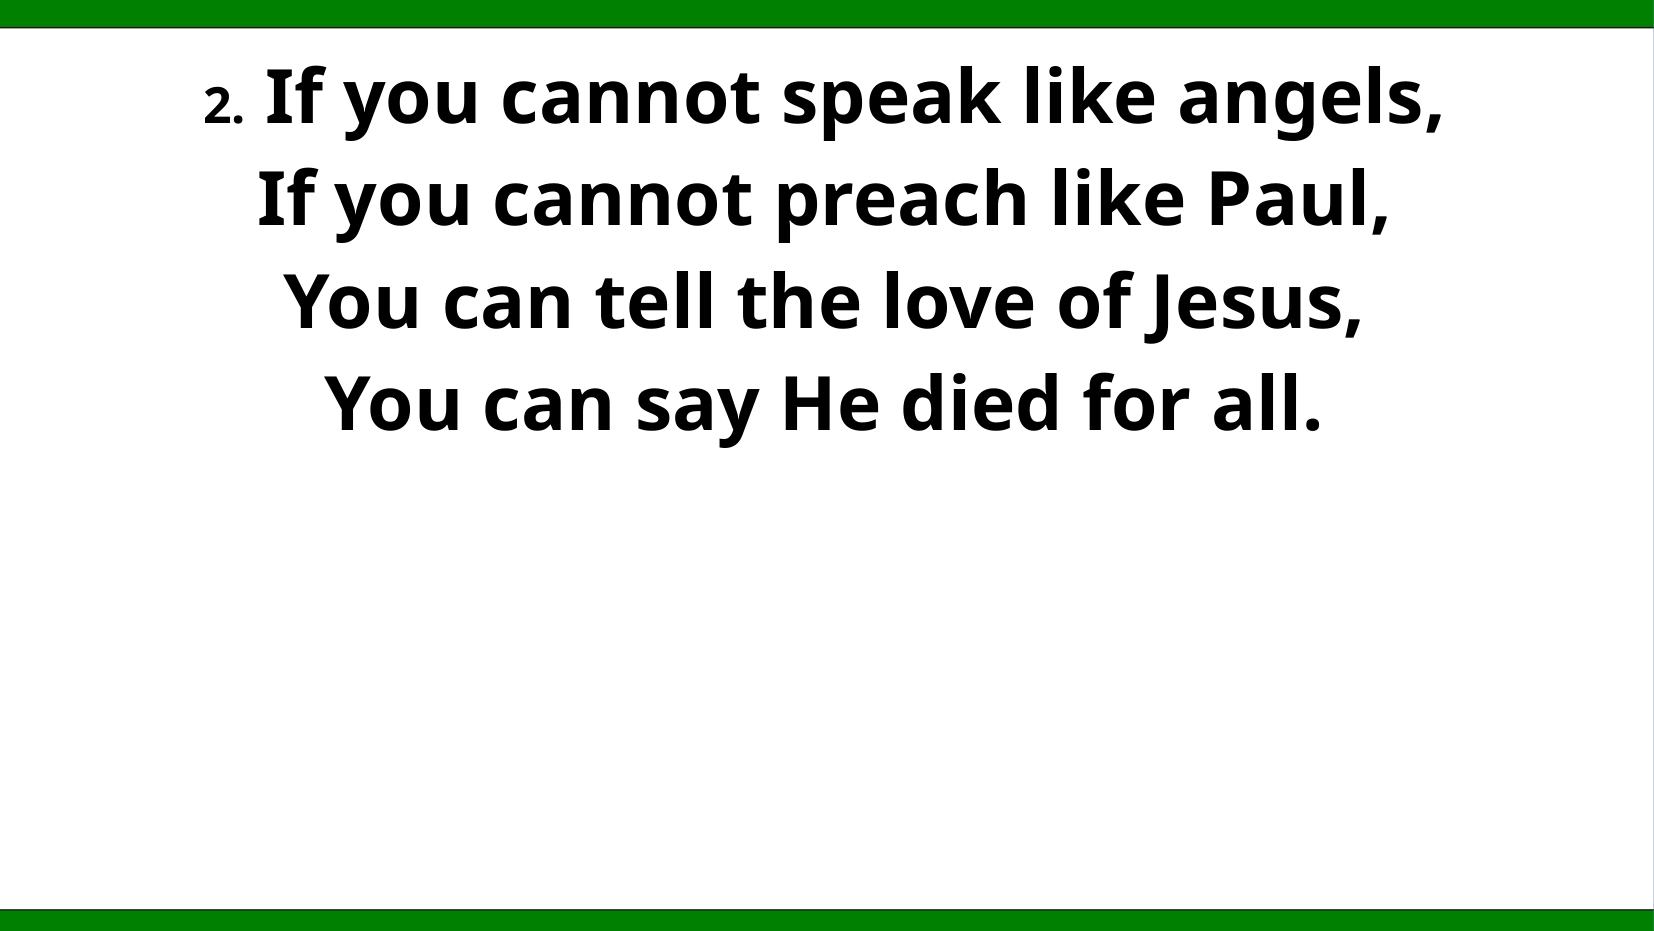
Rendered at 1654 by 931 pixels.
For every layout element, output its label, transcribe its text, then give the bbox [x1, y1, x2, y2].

text_box 2. If you cannot speak like angels, If you cannot preach like Paul, You can tell the love of Jesus, You can say He died for all. [90, 35, 1561, 451]
picture [0, 0, 1654, 931]
